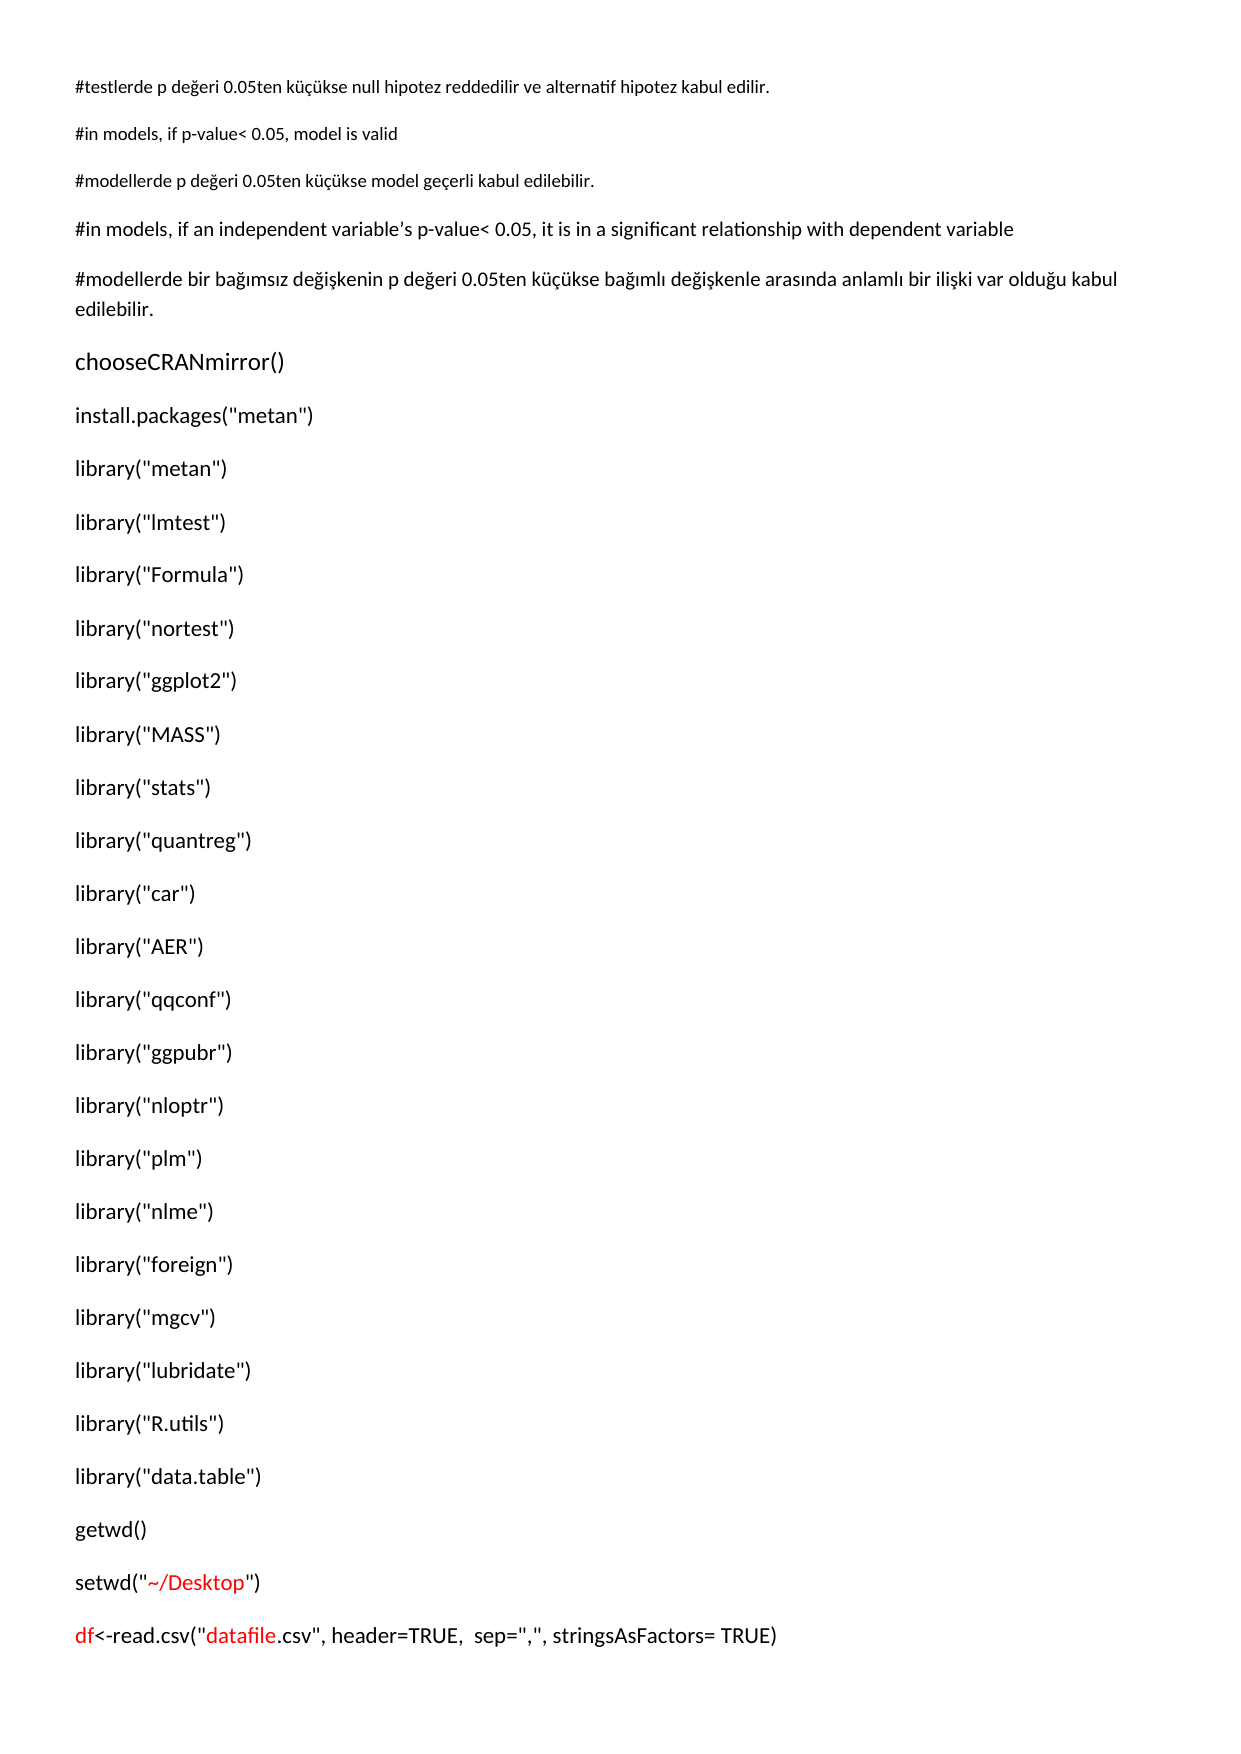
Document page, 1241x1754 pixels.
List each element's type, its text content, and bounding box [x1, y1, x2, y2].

text install.packages("metan") [75, 402, 1165, 429]
text library("metan") [75, 454, 1165, 483]
text #modellerde p değeri 0.05ten küçükse model geçerli kabul edilebilir. [75, 169, 1165, 192]
text df<-read.csv("datafile.csv", header=TRUE, sep=",", stringsAsFactors= TRUE) [75, 1621, 1165, 1649]
text library("qqconf") [75, 985, 1165, 1013]
text #in models, if an independent variable’s p-value< 0.05, it is in a significant relationship with dependent variable [75, 217, 1165, 242]
text library("nloptr") [75, 1091, 1165, 1119]
text getwd() [75, 1515, 1165, 1543]
text library("AER") [75, 932, 1165, 960]
text library("quantreg") [75, 826, 1165, 854]
text library("foreign") [75, 1250, 1165, 1278]
text library("R.utils") [75, 1409, 1165, 1437]
text chooseCRANmirror() [75, 346, 1165, 376]
text library("data.table") [75, 1462, 1165, 1490]
text library("MASS") [75, 720, 1165, 748]
text library("lmtest") [75, 508, 1165, 536]
text library("nlme") [75, 1197, 1165, 1225]
text library("Formula") [75, 561, 1165, 589]
text library("ggpubr") [75, 1038, 1165, 1066]
text #modellerde bir bağımsız değişkenin p değeri 0.05ten küçükse bağımlı değişkenle arasında anlamlı bir ilişki var olduğu kabul edilebilir. [75, 267, 1165, 321]
text setwd("~/Desktop") [75, 1568, 1165, 1596]
text library("stats") [75, 773, 1165, 801]
text library("nortest") [75, 614, 1165, 642]
text library("lubridate") [75, 1356, 1165, 1384]
text library("plm") [75, 1144, 1165, 1172]
text library("car") [75, 879, 1165, 907]
text library("ggplot2") [75, 667, 1165, 695]
text #testlerde p değeri 0.05ten küçükse null hipotez reddedilir ve alternatif hipotez kabul edilir. [75, 75, 1165, 98]
text library("mgcv") [75, 1303, 1165, 1331]
text #in models, if p-value< 0.05, model is valid [75, 122, 1165, 145]
